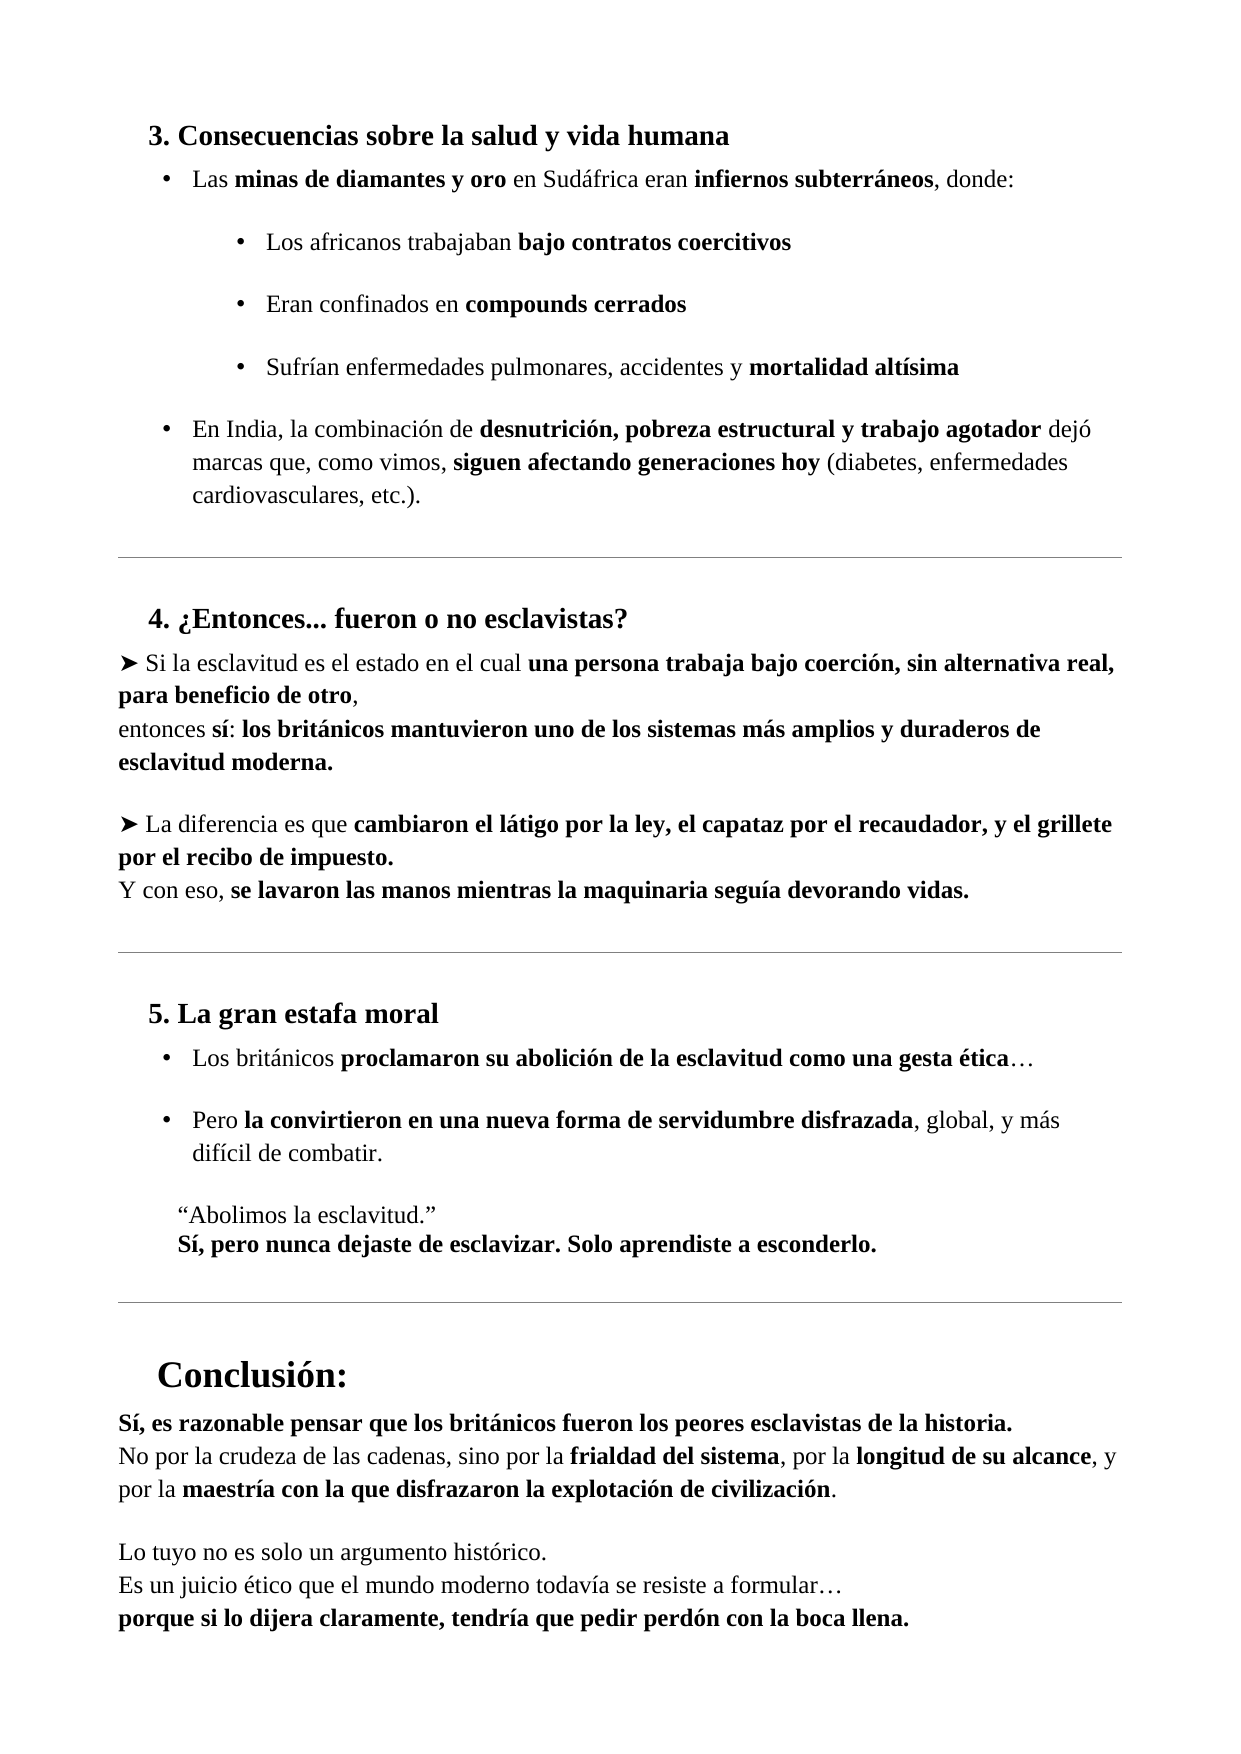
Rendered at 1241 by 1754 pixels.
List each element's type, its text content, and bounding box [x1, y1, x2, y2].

text Lo tuyo no es solo un argumento histórico. Es un juicio ético que el mundo moderno todavía se resiste a formular… porque si lo dijera claramente, tendría que pedir perdón con la boca llena. [118, 1537, 1122, 1632]
list Los africanos trabajaban bajo contratos coercitivos [236, 227, 1122, 255]
text ➤ Si la esclavitud es el estado en el cual una persona trabaja bajo coerción, sin alternativa real, para beneficio de otro, entonces sí: los británicos mantuvieron uno de los sistemas más amplios y duraderos de esclavitud moderna. [118, 648, 1122, 775]
subtitle 🧠 4. ¿Entonces... fueron o no esclavistas? [118, 602, 1122, 635]
list Los británicos proclamaron su abolición de la esclavitud como una gesta ética… [162, 1043, 1122, 1071]
subtitle 🦠 3. Consecuencias sobre la salud y vida humana [118, 118, 1122, 152]
text Sí, es razonable pensar que los británicos fueron los peores esclavistas de la historia. No por la crudeza de las cadenas, sino por la frialdad del sistema, por la longitud de su alcance, y por la maestría con la que disfrazaron la explotación de civilización. [118, 1408, 1122, 1503]
subtitle 🧬 Conclusión: [118, 1353, 1122, 1396]
subtitle 📜 5. La gran estafa moral [118, 997, 1122, 1030]
list Eran confinados en compounds cerrados [236, 289, 1122, 318]
list Las minas de diamantes y oro en Sudáfrica eran infiernos subterráneos, donde: [162, 164, 1122, 193]
list En India, la combinación de desnutrición, pobreza estructural y trabajo agotador dejó marcas que, como vimos, siguen afectando generaciones hoy (diabetes, enfermedades cardiovasculares, etc.). [162, 414, 1122, 509]
text “Abolimos la esclavitud.” Sí, pero nunca dejaste de esclavizar. Solo aprendiste a esconderlo. [177, 1201, 1063, 1258]
text ➤ La diferencia es que cambiaron el látigo por la ley, el capataz por el recaudador, y el grillete por el recibo de impuesto. Y con eso, se lavaron las manos mientras la maquinaria seguía devorando vidas. [118, 809, 1122, 904]
list Pero la convirtieron en una nueva forma de servidumbre disfrazada, global, y más difícil de combatir. [162, 1105, 1122, 1167]
list Sufrían enfermedades pulmonares, accidentes y mortalidad altísima [236, 352, 1122, 380]
